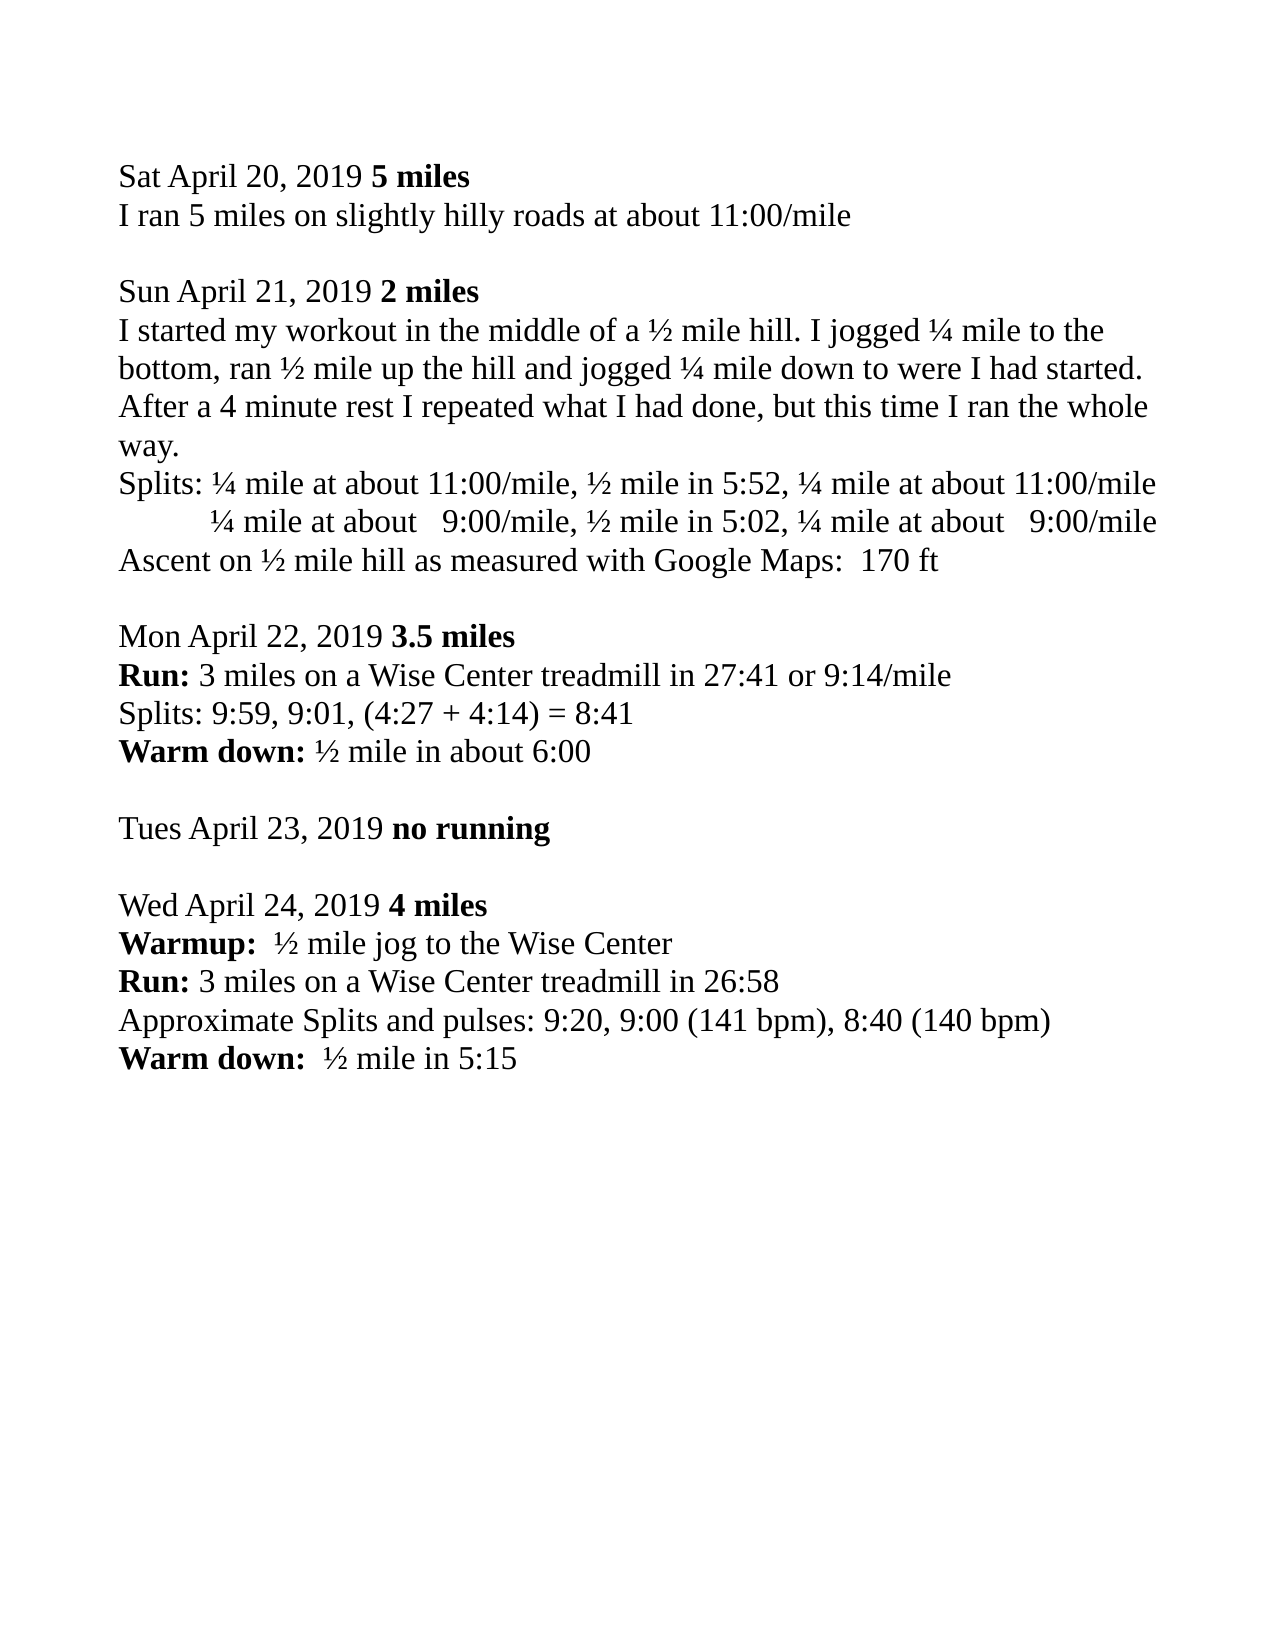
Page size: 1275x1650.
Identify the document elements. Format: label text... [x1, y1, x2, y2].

text Splits: 9:59, 9:01, (4:27 + 4:14) = 8:41 [118, 693, 1161, 731]
text I ran 5 miles on slightly hilly roads at about 11:00/mile [118, 195, 1161, 233]
text Warmup: ½ mile jog to the Wise Center [118, 923, 1161, 961]
text Tues April 23, 2019 no running [118, 808, 1161, 846]
text Sun April 21, 2019 2 miles [118, 271, 1161, 310]
text Warm down: ½ mile in about 6:00 [118, 731, 1161, 770]
text Ascent on ½ mile hill as measured with Google Maps: 170 ft [118, 540, 1161, 578]
text Warm down: ½ mile in 5:15 [118, 1038, 1161, 1076]
text Mon April 22, 2019 3.5 miles [118, 616, 1161, 655]
text Sat April 20, 2019 5 miles [118, 156, 1161, 195]
text I started my workout in the middle of a ½ mile hill. I jogged ¼ mile to the bottom, ran ½ mile up the hill and jogged ¼ mile down to were I had started. After a 4 minute rest I repeated what I had done, but this time I ran the whole way. [118, 310, 1161, 463]
text Run: 3 miles on a Wise Center treadmill in 26:58 [118, 961, 1161, 1000]
text ¼ mile at about 9:00/mile, ½ mile in 5:02, ¼ mile at about 9:00/mile [118, 501, 1161, 540]
text Approximate Splits and pulses: 9:20, 9:00 (141 bpm), 8:40 (140 bpm) [118, 1000, 1161, 1038]
text Wed April 24, 2019 4 miles [118, 885, 1161, 923]
text Splits: ¼ mile at about 11:00/mile, ½ mile in 5:52, ¼ mile at about 11:00/mile [118, 463, 1161, 501]
text Run: 3 miles on a Wise Center treadmill in 27:41 or 9:14/mile [118, 655, 1161, 693]
